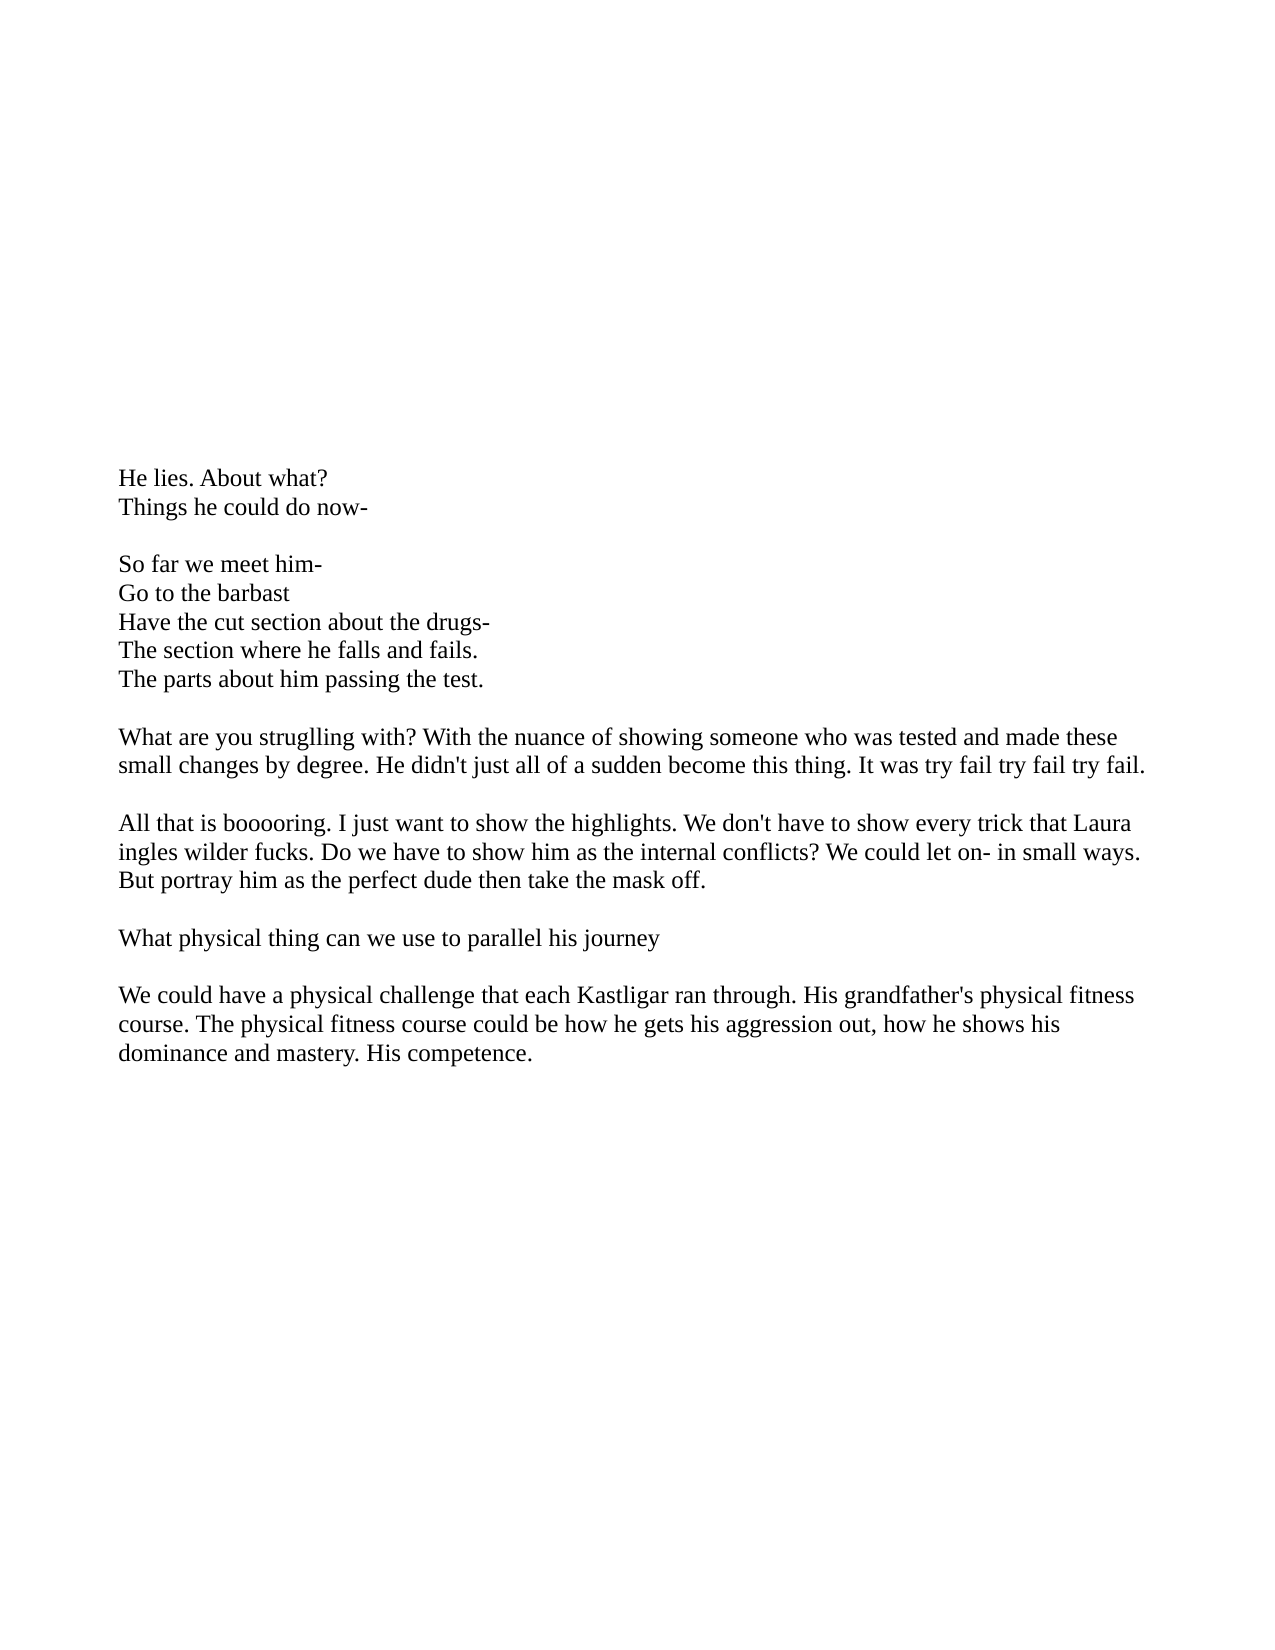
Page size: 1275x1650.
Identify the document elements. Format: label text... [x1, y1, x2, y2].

text The parts about him passing the test. [118, 664, 1157, 693]
text What physical thing can we use to parallel his journey We could have a physical challenge that each Kastligar ran through. His grandfather's physical fitness course. The physical fitness course could be how he gets his aggression out, how he shows his dominance and mastery. His competence. [118, 923, 1157, 1067]
text Go to the barbast [118, 578, 1157, 607]
text All that is booooring. I just want to show the highlights. We don't have to show every trick that Laura ingles wilder fucks. Do we have to show him as the internal conflicts? We could let on- in small ways. But portray him as the perfect dude then take the mask off. [118, 808, 1157, 894]
text The section where he falls and fails. [118, 636, 1157, 664]
text So far we meet him- [118, 549, 1157, 578]
text Have the cut section about the drugs- [118, 607, 1157, 636]
text What are you struglling with? With the nuance of showing someone who was tested and made these small changes by degree. He didn't just all of a sudden become this thing. It was try fail try fail try fail. [118, 722, 1157, 779]
text He lies. About what? Things he could do now- [118, 463, 1157, 521]
